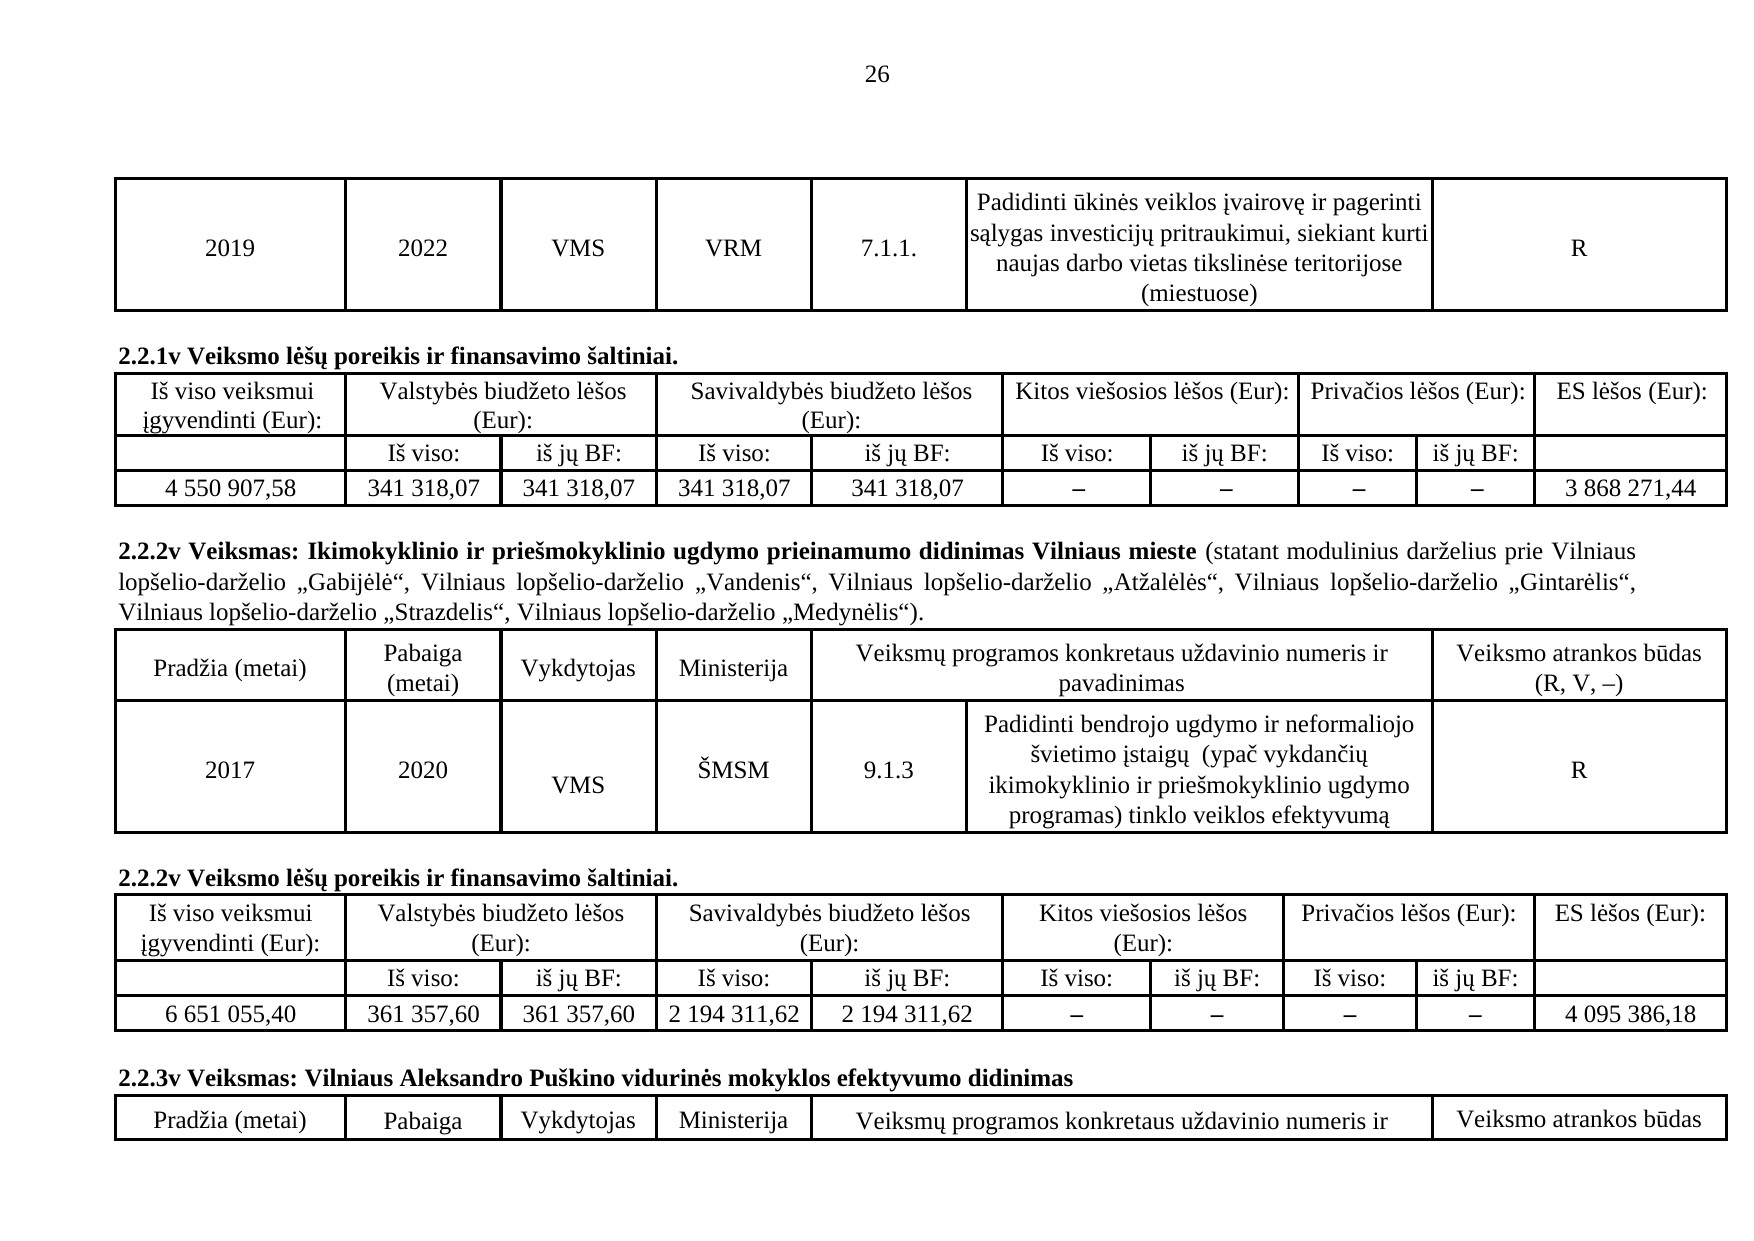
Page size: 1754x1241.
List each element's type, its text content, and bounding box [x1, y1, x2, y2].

table_header Savivaldybės biudžeto lėšos (Eur): [658, 896, 1001, 959]
table_header Ministerija [658, 631, 810, 699]
table_cell iš jų BF: [503, 962, 655, 994]
table_cell [1536, 962, 1725, 994]
table_cell – [1300, 472, 1415, 504]
table_header Privačios lėšos (Eur): [1285, 896, 1533, 959]
table_header Iš viso veiksmui įgyvendinti (Eur): [117, 896, 344, 959]
table_cell R [1434, 702, 1725, 831]
table_cell [117, 962, 344, 994]
table_cell iš jų BF: [503, 437, 655, 469]
table_cell iš jų BF: [1152, 962, 1282, 994]
table_cell ŠMSM [658, 702, 810, 831]
table_header Valstybės biudžeto lėšos (Eur): [347, 896, 655, 959]
table_header Veiksmų programos konkretaus uždavinio numeris ir [813, 1097, 1431, 1137]
table_cell 2019 [117, 180, 344, 309]
table_cell 361 357,60 [347, 997, 499, 1029]
table_header Pabaiga [347, 1097, 499, 1137]
table_cell 4 550 907,58 [117, 472, 344, 504]
table_cell Iš viso: [658, 437, 810, 469]
text 2.2.1v Veiksmo lėšų poreikis ir finansavimo šaltiniai. [118, 341, 1636, 369]
table_cell 9.1.3 [813, 702, 965, 831]
table_cell 2020 [347, 702, 499, 831]
table_cell 361 357,60 [503, 997, 655, 1029]
table_header Privačios lėšos (Eur): [1300, 375, 1533, 434]
table_cell Iš viso: [347, 437, 499, 469]
table_header Kitos viešosios lėšos (Eur): [1004, 375, 1297, 434]
table_header Veiksmo atrankos būdas [1434, 1097, 1725, 1137]
table_cell iš jų BF: [1152, 437, 1297, 469]
table_header Pradžia (metai) [117, 1097, 344, 1137]
table_header ES lėšos (Eur): [1536, 896, 1725, 959]
table_cell Iš viso: [1300, 437, 1415, 469]
table_cell [1536, 437, 1725, 469]
table_cell R [1434, 180, 1725, 309]
table_cell 2 194 311,62 [813, 997, 1001, 1029]
table_cell 6 651 055,40 [117, 997, 344, 1029]
table_cell 341 318,07 [658, 472, 810, 504]
table_cell Iš viso: [347, 962, 499, 994]
table_cell [117, 437, 344, 469]
table_header Vykdytojas [503, 631, 655, 699]
table_header Ministerija [658, 1097, 810, 1137]
table_cell 341 318,07 [347, 472, 499, 504]
table_cell – [1418, 472, 1533, 504]
table_header Vykdytojas [503, 1097, 655, 1137]
table_cell VRM [658, 180, 810, 309]
table_cell Iš viso: [658, 962, 810, 994]
table_cell – [1418, 997, 1533, 1029]
table_cell VMS [503, 702, 655, 831]
table_cell – [1285, 997, 1415, 1029]
table_cell 2 194 311,62 [658, 997, 810, 1029]
table_header Veiksmo atrankos būdas (R, V, –) [1434, 631, 1725, 699]
text 2.2.2v Veiksmo lėšų poreikis ir finansavimo šaltiniai. [118, 863, 1636, 891]
table_cell iš jų BF: [1418, 437, 1533, 469]
text 2.2.2v Veiksmas: Ikimokyklinio ir priešmokyklinio ugdymo prieinamumo didinimas Vilniaus mieste (statant modulinius darželius prie Vilniaus lopšelio-darželio „Gabijėlė“, Vilniaus lopšelio-darželio „Vandenis“, Vilniaus lopšelio-darželio „Atžalėlės“, Vilniaus lopšelio-darželio „Gintarėlis“, Vilniaus lopšelio-darželio „Strazdelis“, Vilniaus lopšelio-darželio „Medynėlis“). [118, 536, 1636, 626]
table_cell 3 868 271,44 [1536, 472, 1725, 504]
table_cell iš jų BF: [813, 437, 1001, 469]
table_cell – [1004, 997, 1149, 1029]
table_cell 341 318,07 [813, 472, 1001, 504]
table_cell 2017 [117, 702, 344, 831]
table_cell Iš viso: [1004, 962, 1149, 994]
table_cell – [1152, 472, 1297, 504]
table_cell 4 095 386,18 [1536, 997, 1725, 1029]
table_cell – [1152, 997, 1282, 1029]
table_cell Iš viso: [1004, 437, 1149, 469]
table_cell iš jų BF: [813, 962, 1001, 994]
table_header Iš viso veiksmui įgyvendinti (Eur): [117, 375, 344, 434]
table_cell Padidinti ūkinės veiklos įvairovę ir pagerinti sąlygas investicijų pritraukimui, siekiant kurti naujas darbo vietas tikslinėse teritorijose (miestuose) [968, 180, 1431, 309]
table_cell 341 318,07 [503, 472, 655, 504]
table_cell Iš viso: [1285, 962, 1415, 994]
table_header Kitos viešosios lėšos (Eur): [1004, 896, 1282, 959]
table_header Savivaldybės biudžeto lėšos (Eur): [658, 375, 1001, 434]
table_header Veiksmų programos konkretaus uždavinio numeris ir pavadinimas [813, 631, 1431, 699]
table_cell 7.1.1. [813, 180, 965, 309]
table_cell VMS [503, 180, 655, 309]
table_header Pabaiga (metai) [347, 631, 499, 699]
table_header ES lėšos (Eur): [1536, 375, 1725, 434]
table_cell – [1004, 472, 1149, 504]
table_cell iš jų BF: [1418, 962, 1533, 994]
text 2.2.3v Veiksmas: Vilniaus Aleksandro Puškino vidurinės mokyklos efektyvumo didinimas [118, 1063, 1636, 1092]
table_cell 2022 [347, 180, 499, 309]
table_cell Padidinti bendrojo ugdymo ir neformaliojo švietimo įstaigų (ypač vykdančių ikimokyklinio ir priešmokyklinio ugdymo programas) tinklo veiklos efektyvumą [968, 702, 1431, 831]
table_header Pradžia (metai) [117, 631, 344, 699]
table_header Valstybės biudžeto lėšos (Eur): [347, 375, 655, 434]
